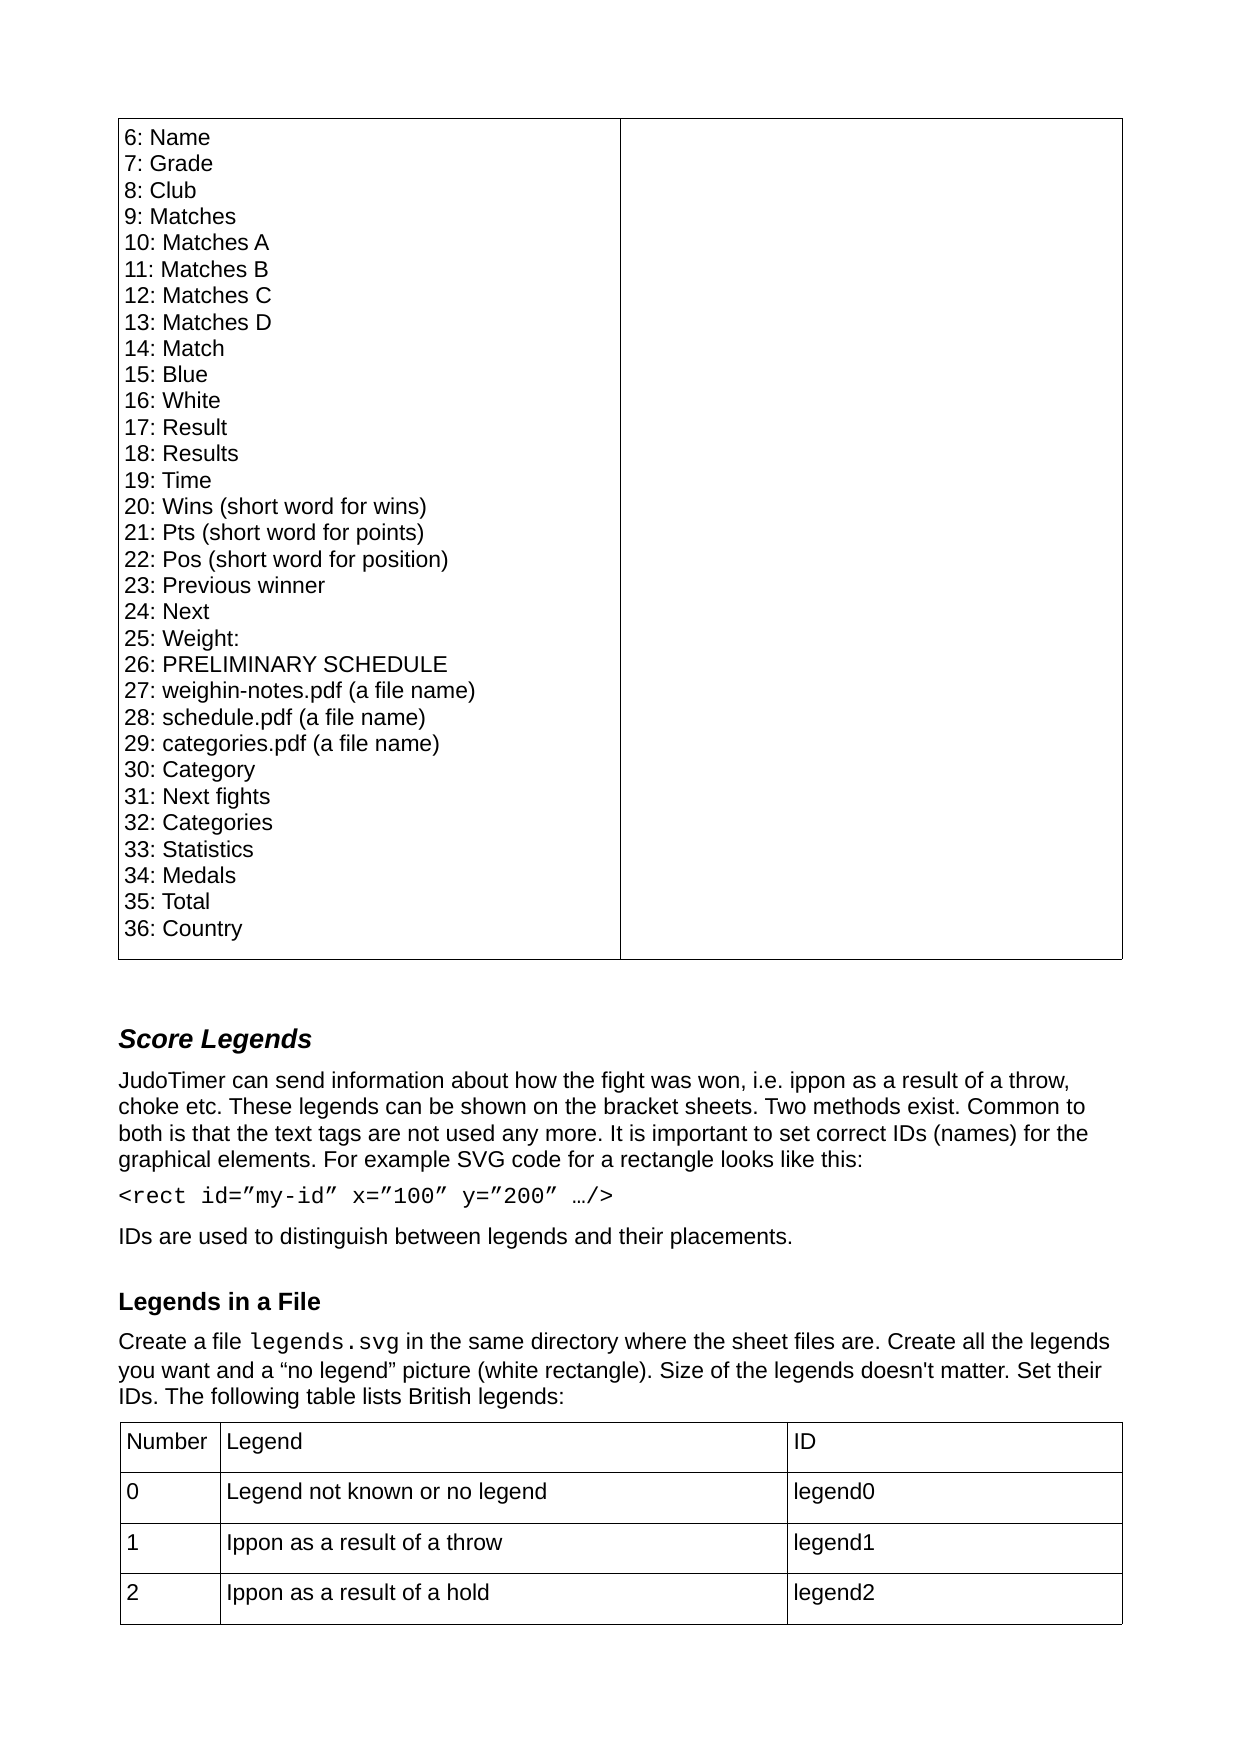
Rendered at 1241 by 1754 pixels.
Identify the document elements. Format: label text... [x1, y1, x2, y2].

text <rect id=”my-id” x=”100” y=”200” …/> [118, 1185, 1122, 1211]
text IDs are used to distinguish between legends and their placements. [118, 1223, 1122, 1249]
table_cell legend0 [788, 1473, 1122, 1523]
subtitle Score Legends [118, 1023, 1122, 1054]
table_header Legend [221, 1423, 787, 1472]
table_cell legend1 [788, 1524, 1122, 1573]
table_cell 6: Name 7: Grade 8: Club 9: Matches 10: Matches A 11: Matches B 12: Matches C 13: Matches D 14: Match 15: Blue 16: White 17: Result 18: Results 19: Time 20: Wins (short word for wins) 21: Pts (short word for points) 22: Pos (short word for position) 23: Previous winner 24: Next 25: Weight: 26: PRELIMINARY SCHEDULE 27: weighin-notes.pdf (a file name) 28: schedule.pdf (a file name) 29: categories.pdf (a file name) 30: Category 31: Next fights 32: Categories 33: Statistics 34: Medals 35: Total 36: Country [119, 119, 620, 959]
table_cell Legend not known or no legend [221, 1473, 787, 1523]
text JudoTimer can send information about how the fight was won, i.e. ippon as a result of a throw, choke etc. These legends can be shown on the bracket sheets. Two methods exist. Common to both is that the text tags are not used any more. It is important to set correct IDs (names) for the graphical elements. For example SVG code for a rectangle looks like this: [118, 1067, 1122, 1172]
table_header Number [121, 1423, 220, 1472]
subtitle Legends in a File [118, 1287, 1122, 1316]
table_cell legend2 [788, 1574, 1122, 1623]
table_cell Ippon as a result of a hold [221, 1574, 787, 1623]
text Create a file legends.svg in the same directory where the sheet files are. Create all the legends you want and a “no legend” picture (white rectangle). Size of the legends doesn't matter. Set their IDs. The following table lists British legends: [118, 1328, 1122, 1409]
table_cell 0 [121, 1473, 220, 1523]
table_header ID [788, 1423, 1122, 1472]
table_cell 2 [121, 1574, 220, 1623]
table_cell 1 [121, 1524, 220, 1573]
table_cell [621, 119, 1122, 959]
table_cell Ippon as a result of a throw [221, 1524, 787, 1573]
